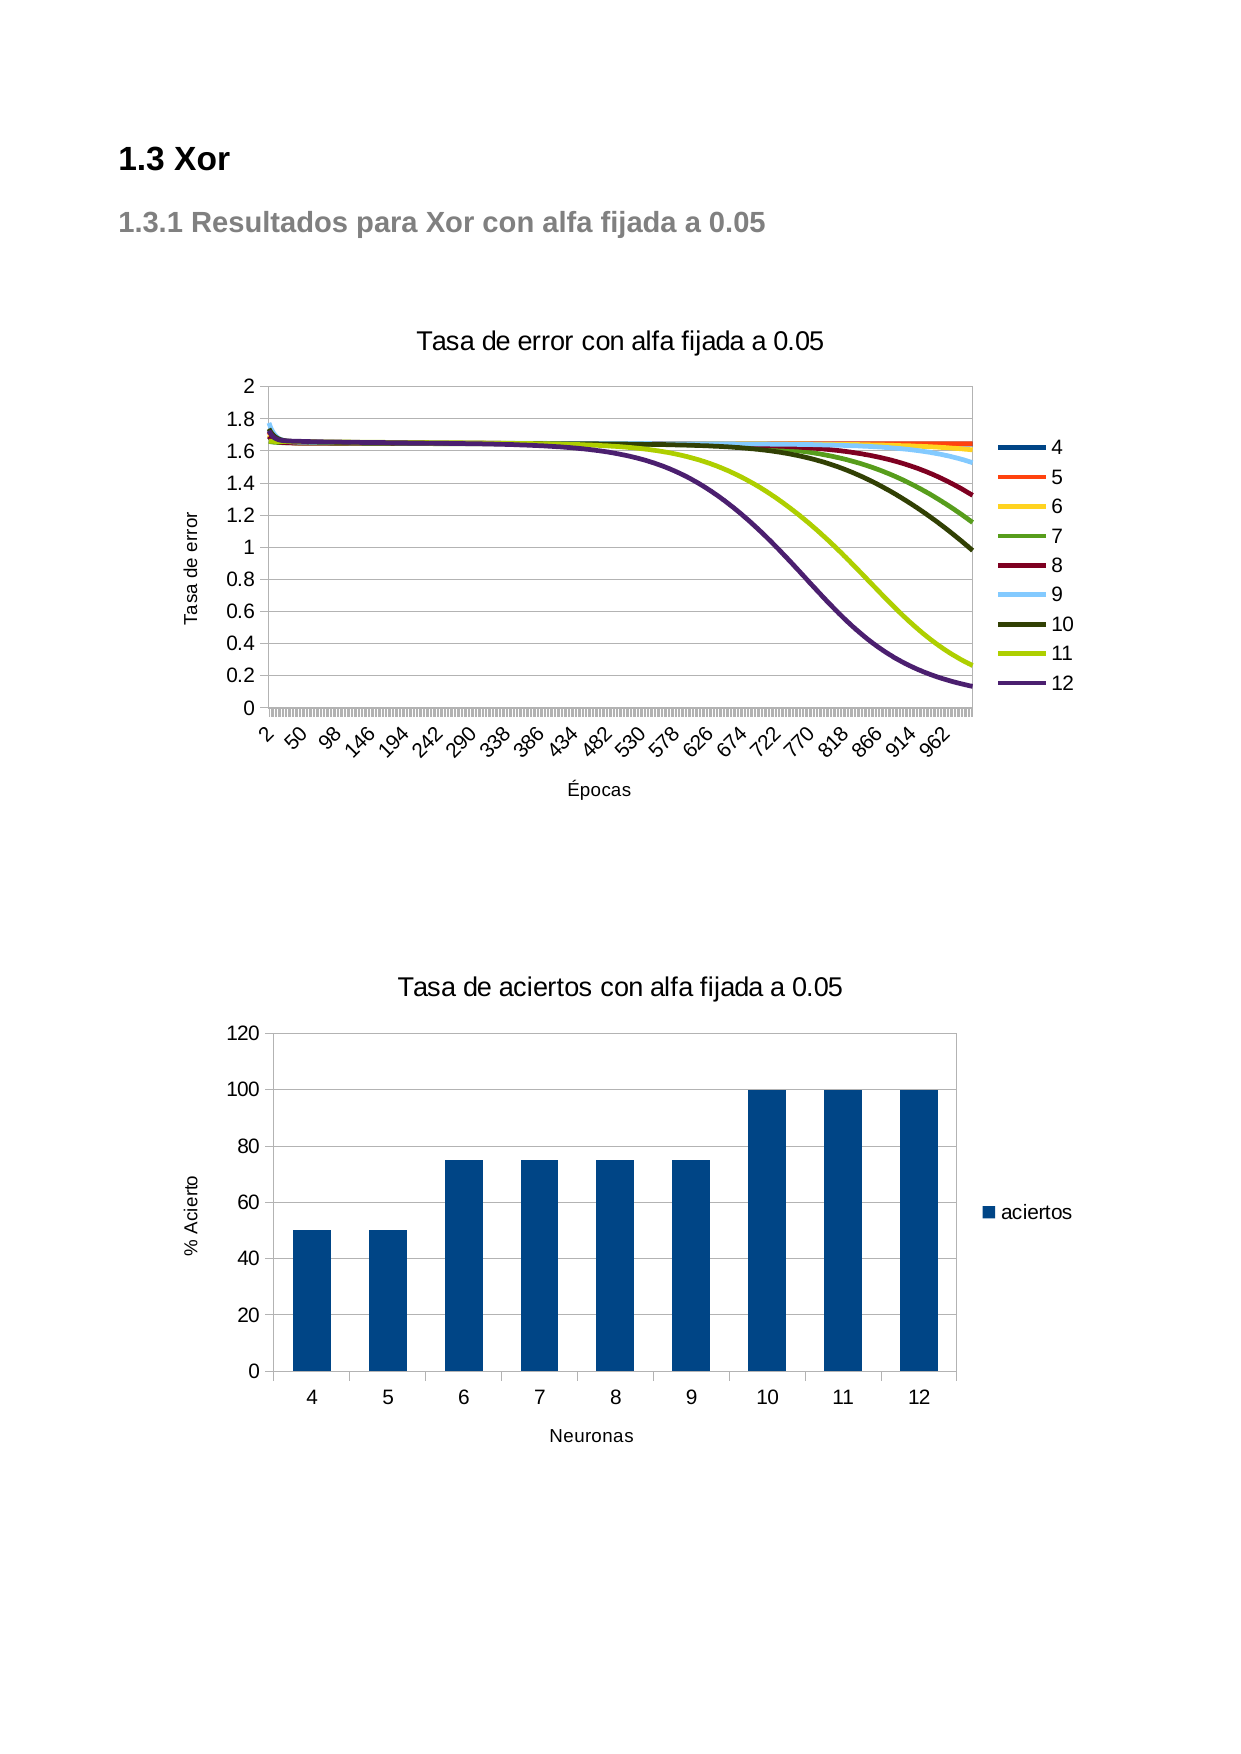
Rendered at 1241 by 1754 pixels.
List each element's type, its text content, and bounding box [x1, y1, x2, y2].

subtitle 1.3 Xor [118, 139, 1122, 178]
subtitle 1.3.1 Resultados para Xor con alfa fijada a 0.05 [118, 205, 1122, 238]
